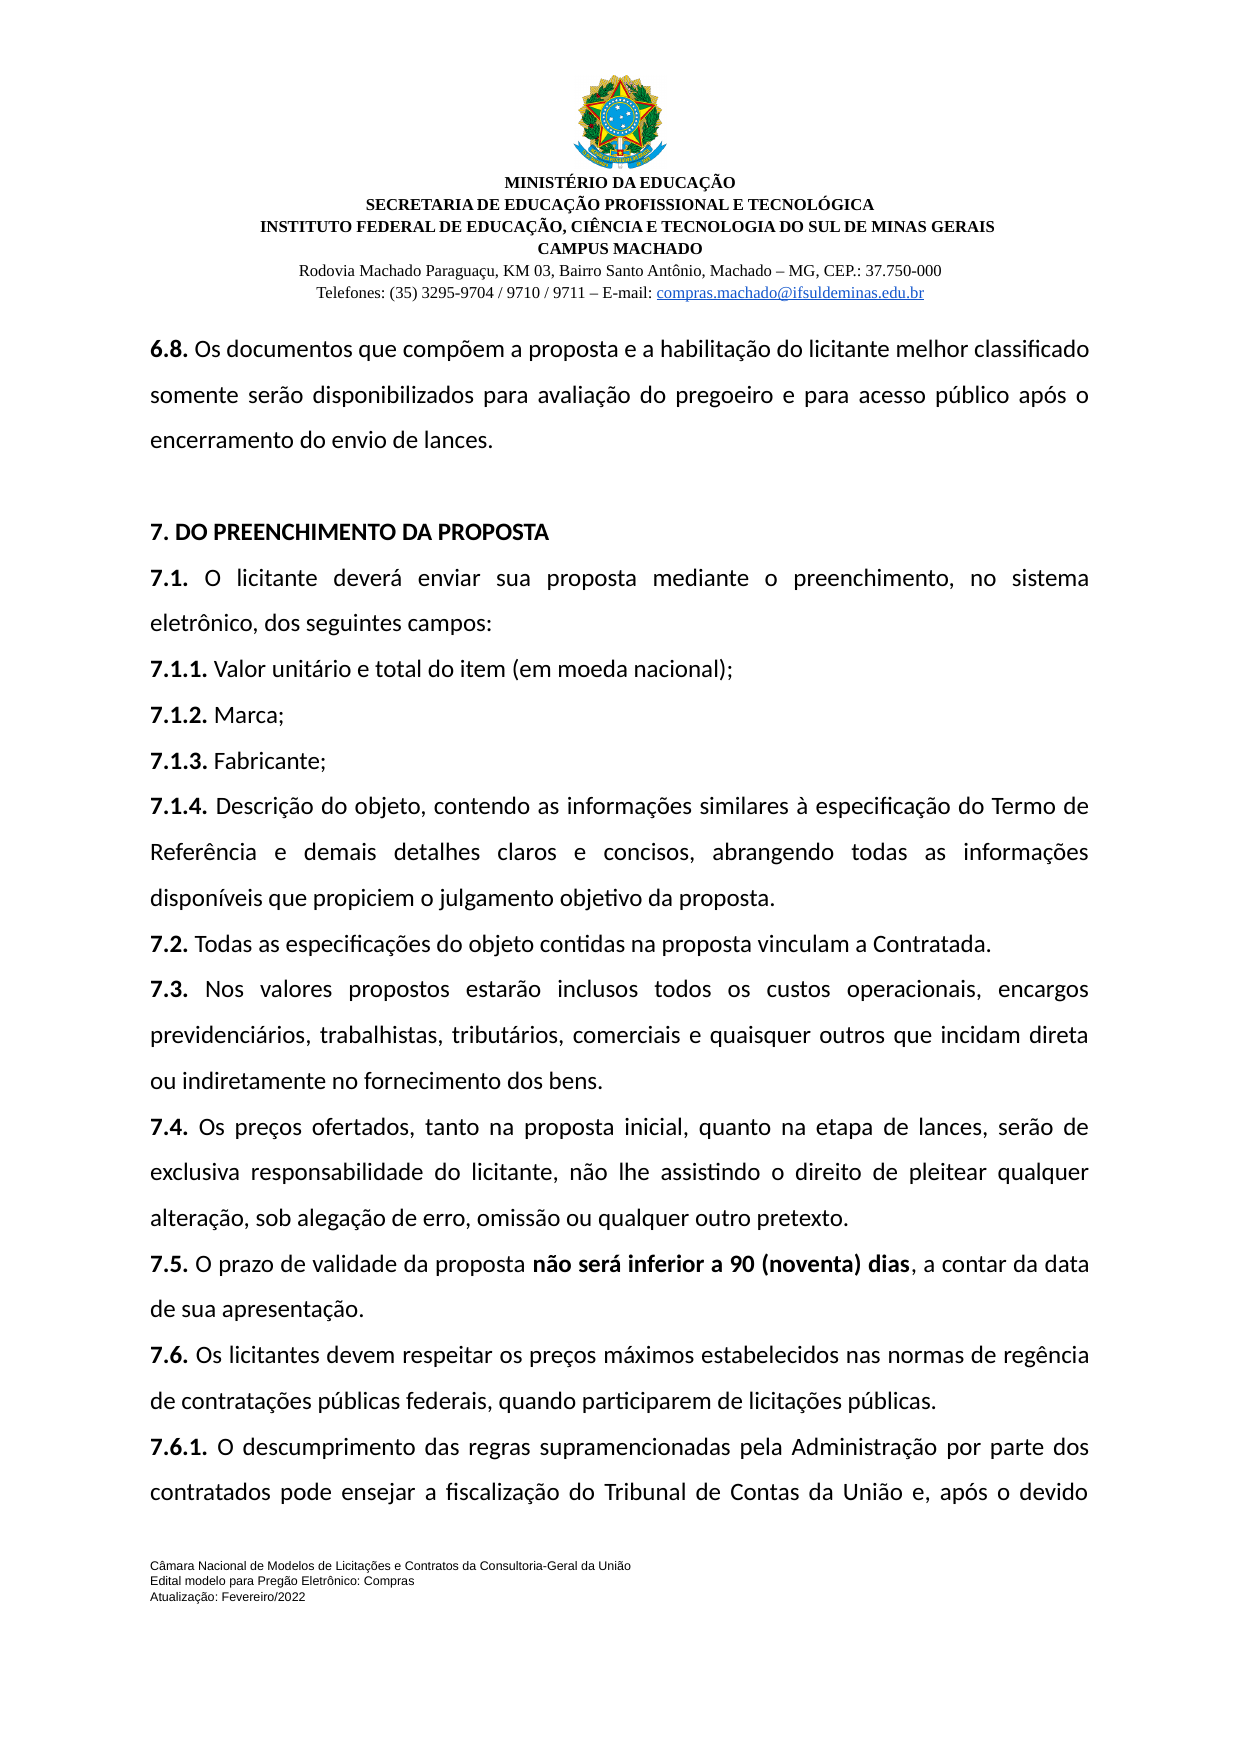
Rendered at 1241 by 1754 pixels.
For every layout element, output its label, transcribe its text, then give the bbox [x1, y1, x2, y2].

text 7.1.3. Fabricante; [150, 745, 1090, 775]
text 7.4. Os preços ofertados, tanto na proposta inicial, quanto na etapa de lances, serão de exclusiva responsabilidade do licitante, não lhe assistindo o direito de pleitear qualquer alteração, sob alegação de erro, omissão ou qualquer outro pretexto. [150, 1111, 1090, 1233]
text 7.5. O prazo de validade da proposta não será inferior a 90 (noventa) dias, a contar da data de sua apresentação. [150, 1248, 1090, 1324]
picture [613, 164, 628, 169]
text 6.8. Os documentos que compõem a proposta e a habilitação do licitante melhor classificado somente serão disponibilizados para avaliação do pregoeiro e para acesso público após o encerramento do envio de lances. [150, 333, 1090, 455]
text 7.1.2. Marca; [150, 699, 1090, 729]
picture [639, 150, 650, 156]
picture [573, 75, 667, 169]
text 7.6.1. O descumprimento das regras supramencionadas pela Administração por parte dos contratados pode ensejar a fiscalização do Tribunal de Contas da União e, após o devido [150, 1431, 1090, 1507]
text 7.6. Os licitantes devem respeitar os preços máximos estabelecidos nas normas de regência de contratações públicas federais, quando participarem de licitações públicas. [150, 1339, 1090, 1416]
text 7. DO PREENCHIMENTO DA PROPOSTA [150, 516, 1090, 547]
text 7.2. Todas as especificações do objeto contidas na proposta vinculam a Contratada. [150, 928, 1090, 958]
text 7.1. O licitante deverá enviar sua proposta mediante o preenchimento, no sistema eletrônico, dos seguintes campos: [150, 562, 1090, 638]
text 7.1.4. Descrição do objeto, contendo as informações similares à especificação do Termo de Referência e demais detalhes claros e concisos, abrangendo todas as informações disponíveis que propiciem o julgamento objetivo da proposta. [150, 791, 1090, 912]
text 7.1.1. Valor unitário e total do item (em moeda nacional); [150, 653, 1090, 684]
text 7.3. Nos valores propostos estarão inclusos todos os custos operacionais, encargos previdenciários, trabalhistas, tributários, comerciais e quaisquer outros que incidam direta ou indiretamente no fornecimento dos bens. [150, 973, 1090, 1095]
